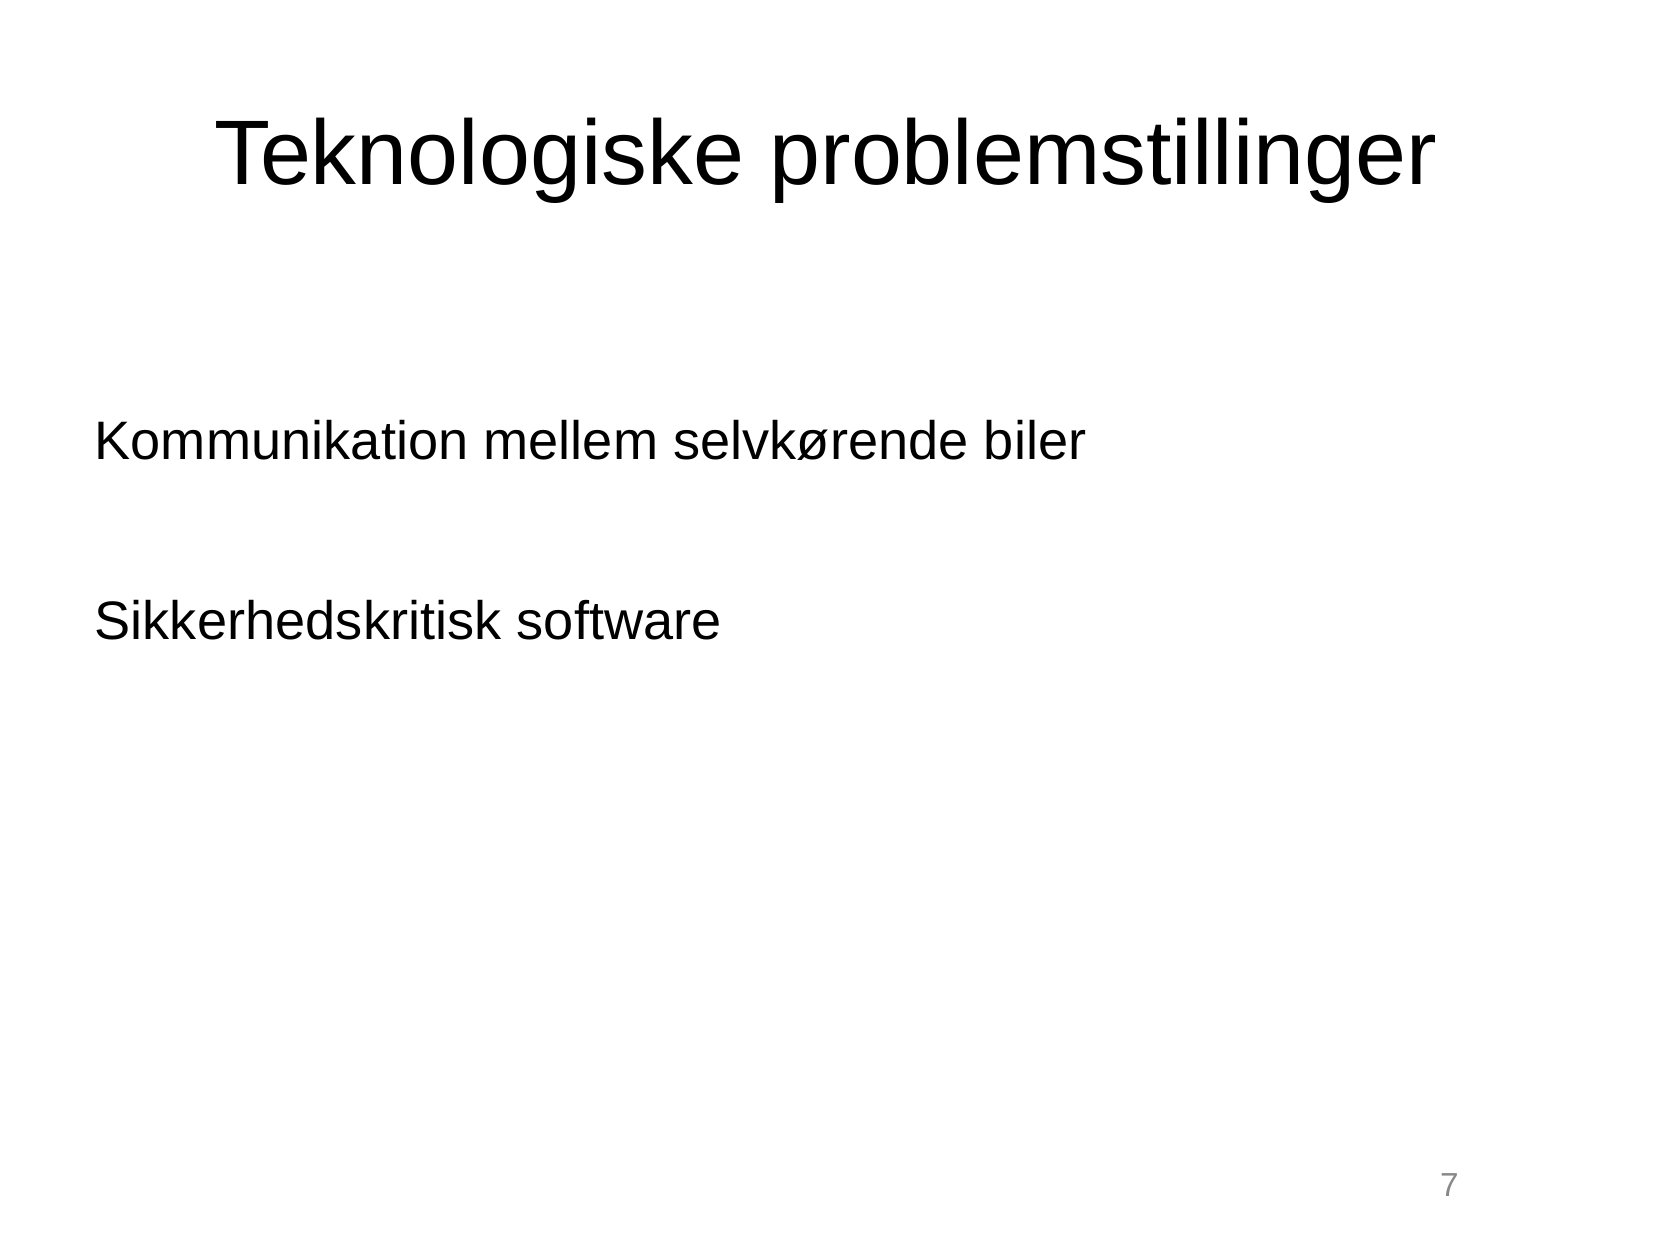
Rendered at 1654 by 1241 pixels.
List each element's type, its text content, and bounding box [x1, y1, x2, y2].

list Kommunikation mellem selvkørende biler Sikkerhedskritisk software [94, 320, 1583, 1040]
title Teknologiske problemstillinger [82, 49, 1571, 257]
